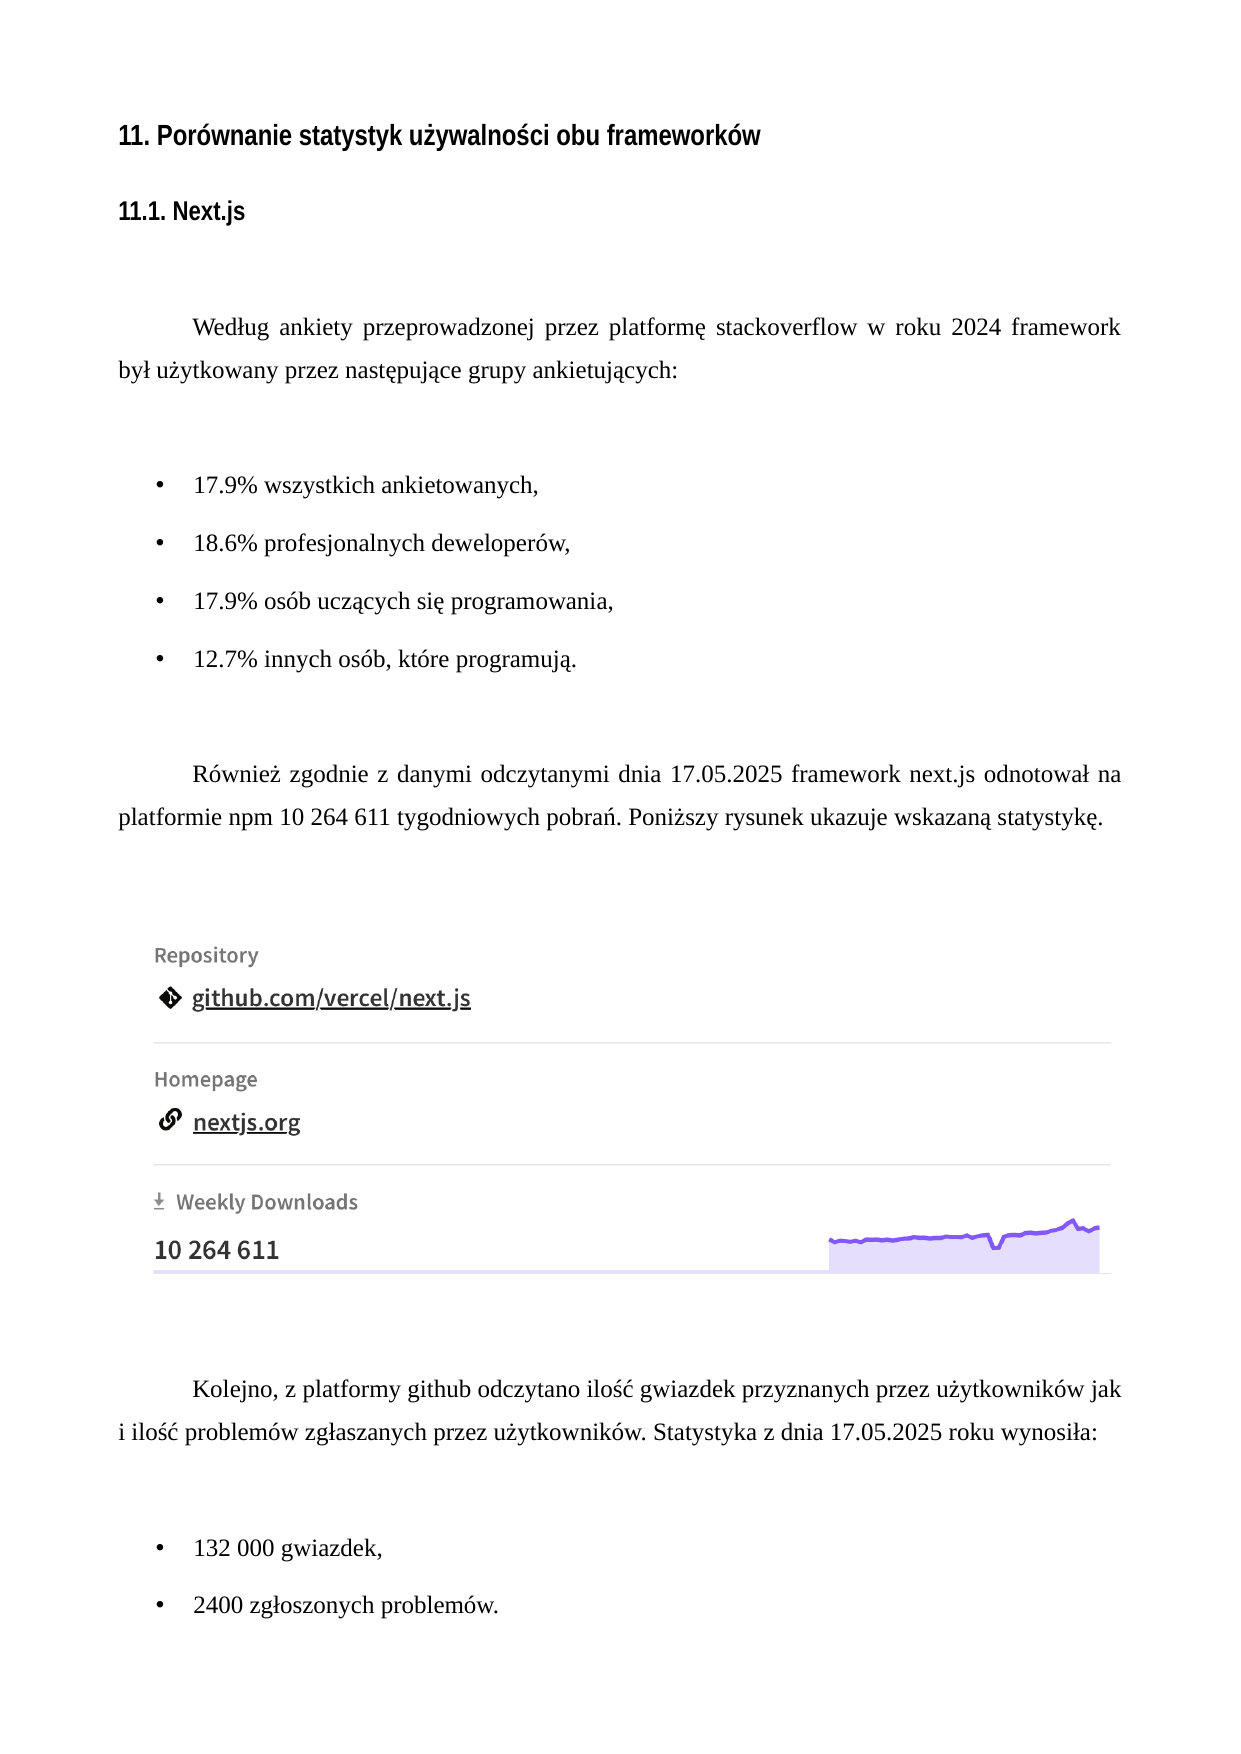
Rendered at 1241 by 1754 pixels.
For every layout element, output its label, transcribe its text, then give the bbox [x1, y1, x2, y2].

list 2400 zgłoszonych problemów. [156, 1590, 1122, 1619]
picture [118, 917, 1123, 1288]
text Również zgodnie z danymi odczytanymi dnia 17.05.2025 framework next.js odnotował na platformie npm 10 264 611 tygodniowych pobrań. Poniższy rysunek ukazuje wskazaną statystykę. [118, 759, 1122, 831]
list 12.7% innych osób, które programują. [156, 644, 1122, 672]
subtitle 11.1. Next.js [118, 195, 1122, 226]
list 17.9% osób uczących się programowania, [156, 586, 1122, 615]
text Według ankiety przeprowadzonej przez platformę stackoverflow w roku 2024 framework był użytkowany przez następujące grupy ankietujących: [118, 312, 1122, 384]
list 132 000 gwiazdek, [156, 1533, 1122, 1561]
subtitle 11. Porównanie statystyk używalności obu frameworków [118, 118, 1122, 152]
text Kolejno, z platformy github odczytano ilość gwiazdek przyznanych przez użytkowników jak i ilość problemów zgłaszanych przez użytkowników. Statystyka z dnia 17.05.2025 roku wynosiła: [118, 1374, 1122, 1446]
list 18.6% profesjonalnych deweloperów, [156, 528, 1122, 557]
list 17.9% wszystkich ankietowanych, [156, 471, 1122, 499]
